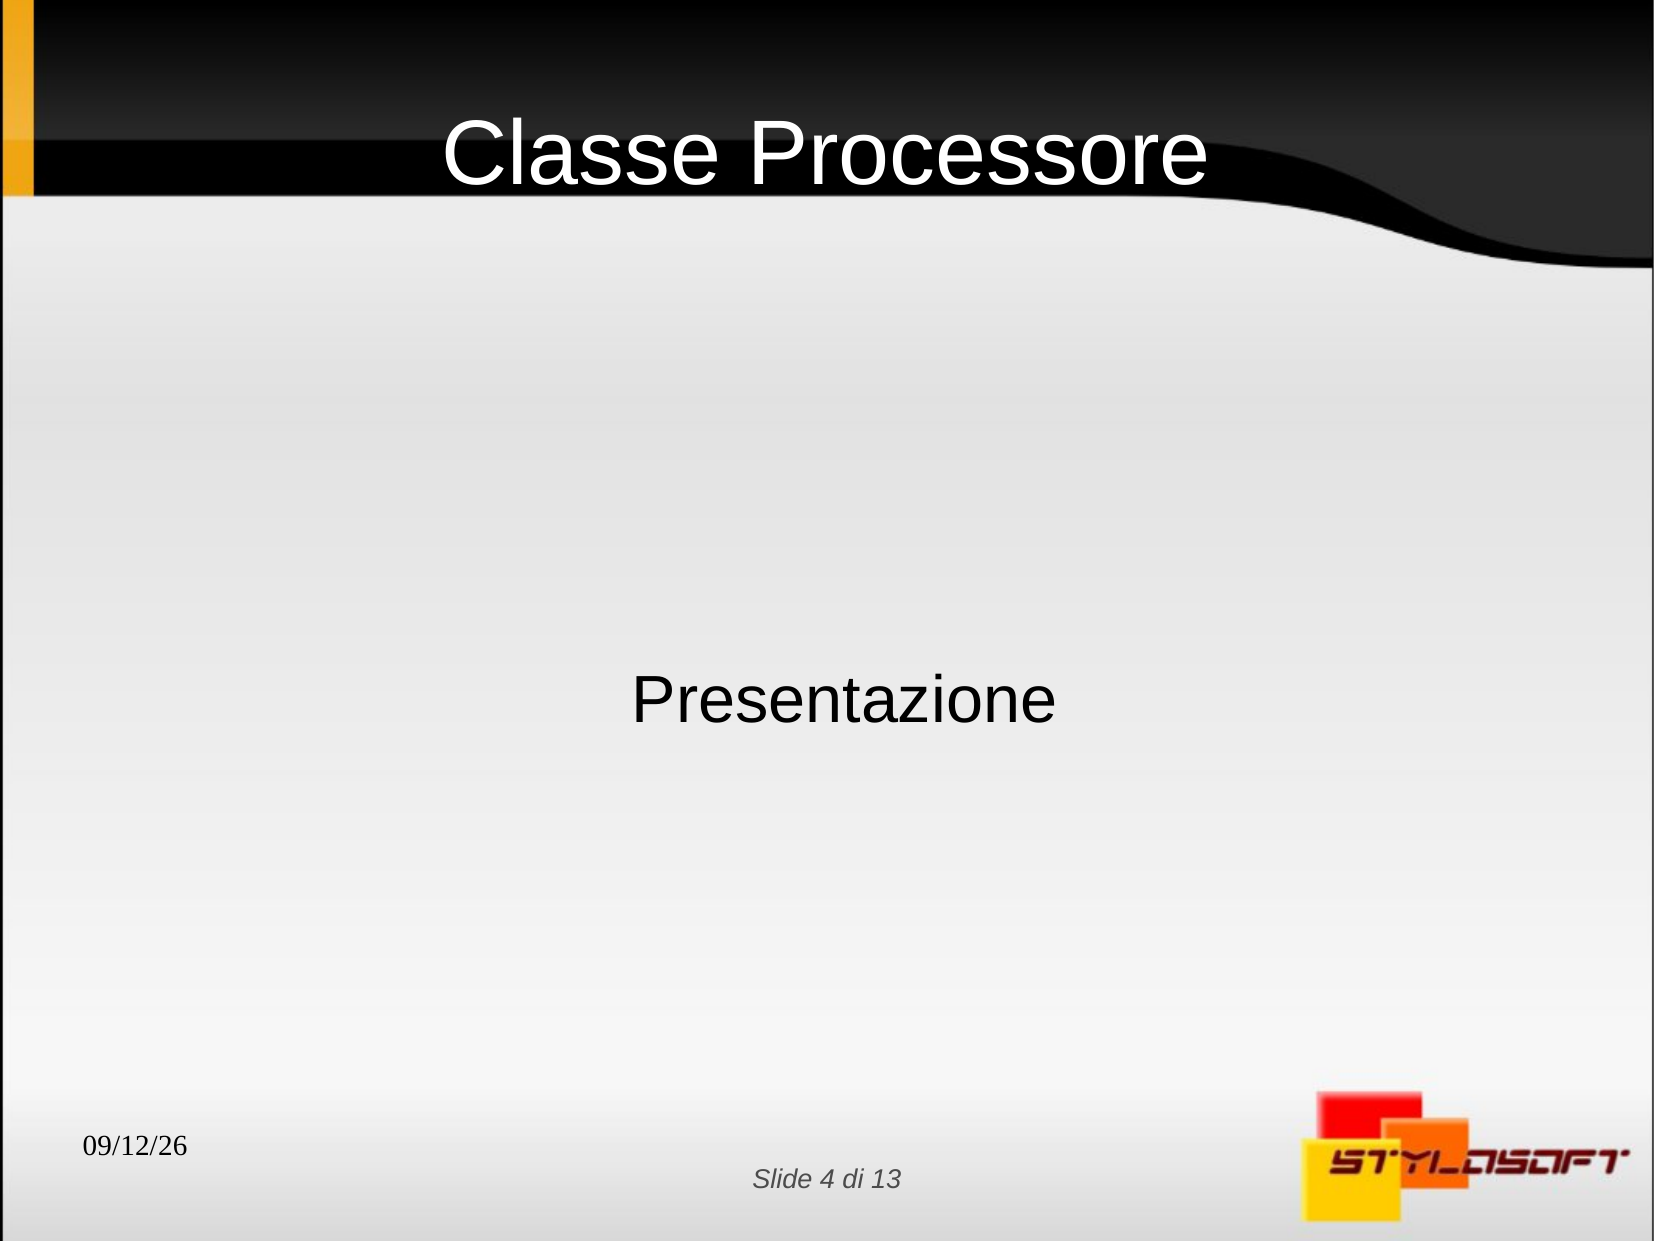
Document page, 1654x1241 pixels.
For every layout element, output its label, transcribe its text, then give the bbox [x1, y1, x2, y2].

title Classe Processore [82, 49, 1571, 257]
text_box Slide <number> di 13 [0, 1156, 1654, 1241]
subtitle Presentazione [82, 297, 1571, 1102]
picture [0, 0, 1654, 1156]
